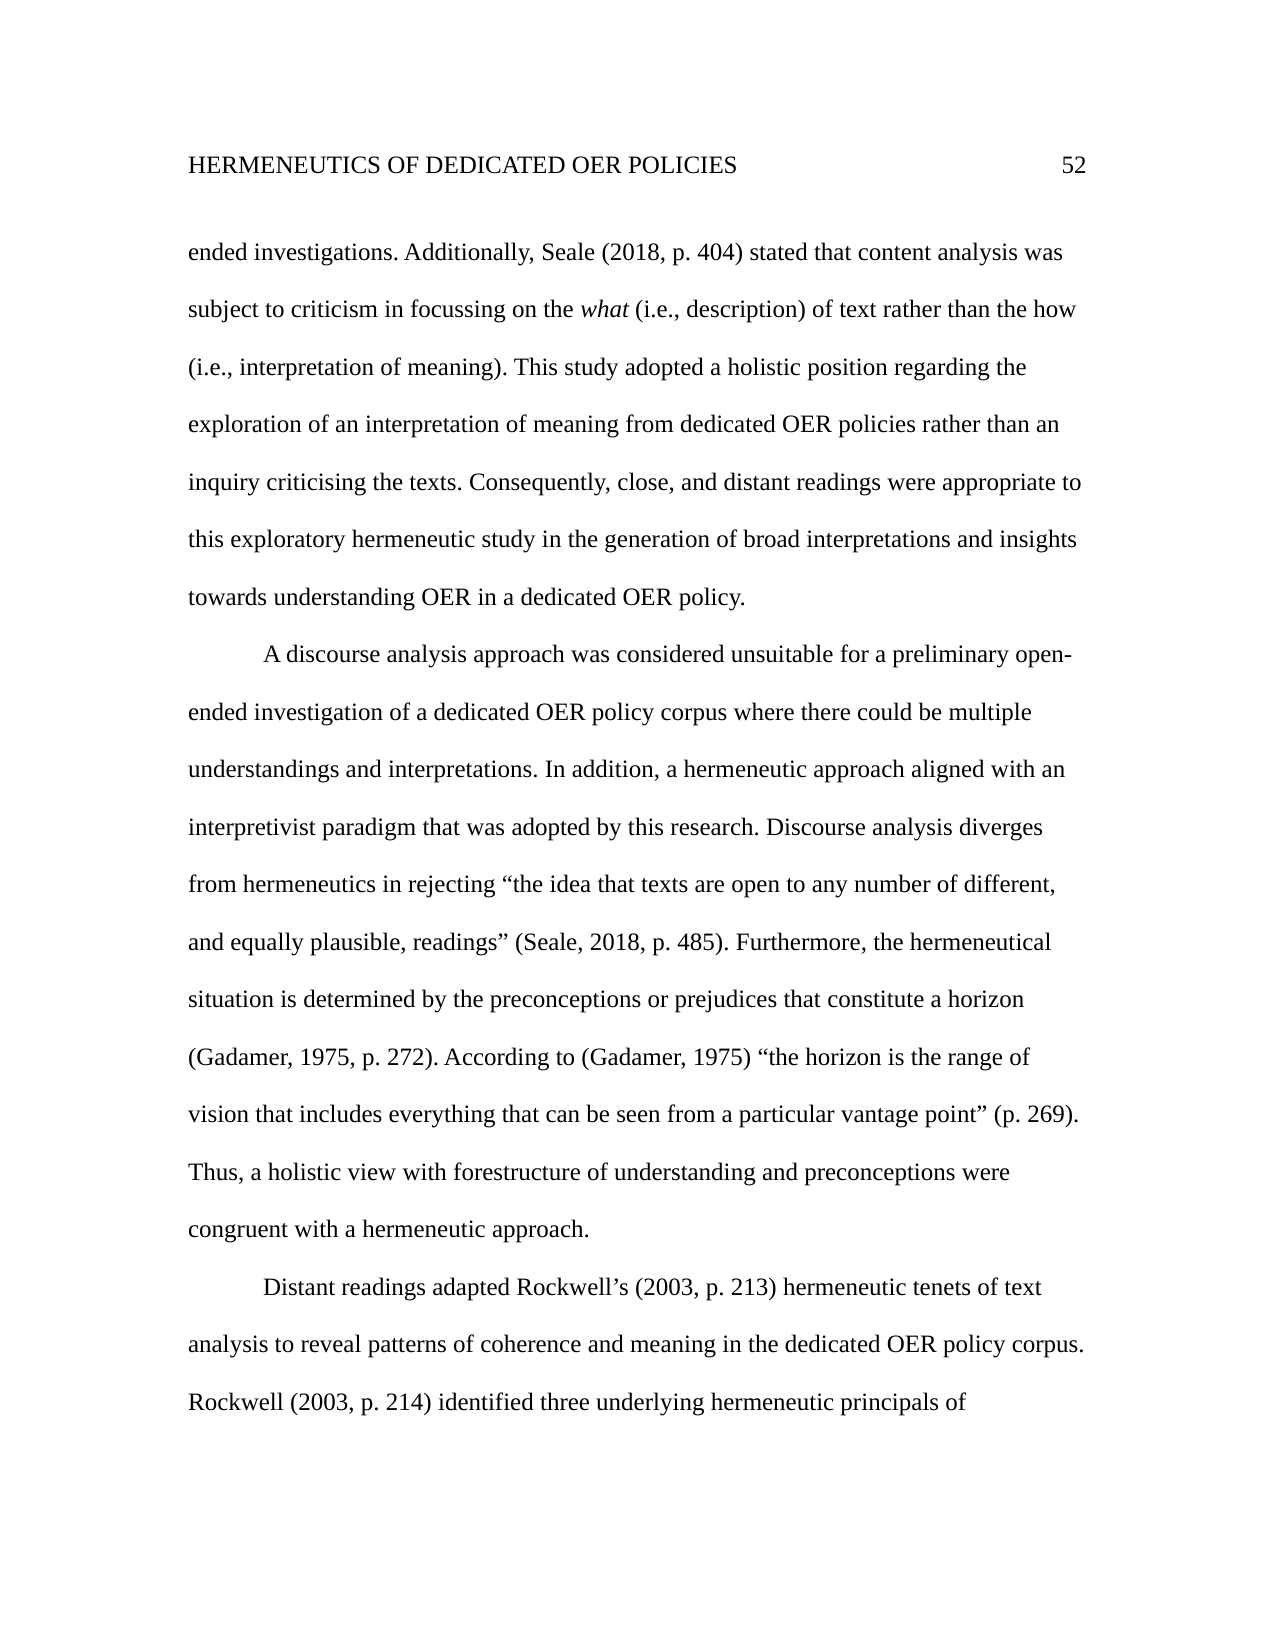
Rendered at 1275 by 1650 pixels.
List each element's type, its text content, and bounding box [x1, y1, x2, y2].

text Distant readings adapted Rockwell’s (2003, p. 213) hermeneutic tenets of text analysis to reveal patterns of coherence and meaning in the dedicated OER policy corpus. Rockwell (2003, p. 214) identified three underlying hermeneutic principals of [188, 1272, 1087, 1416]
text ended investigations. Additionally, Seale (2018, p. 404) stated that content analysis was subject to criticism in focussing on the what (i.e., description) of text rather than the how (i.e., interpretation of meaning). This study adopted a holistic position regarding the exploration of an interpretation of meaning from dedicated OER policies rather than an inquiry criticising the texts. Consequently, close, and distant readings were appropriate to this exploratory hermeneutic study in the generation of broad interpretations and insights towards understanding OER in a dedicated OER policy. [188, 237, 1087, 611]
text A discourse analysis approach was considered unsuitable for a preliminary open-ended investigation of a dedicated OER policy corpus where there could be multiple understandings and interpretations. In addition, a hermeneutic approach aligned with an interpretivist paradigm that was adopted by this research. Discourse analysis diverges from hermeneutics in rejecting “the idea that texts are open to any number of different, and equally plausible, readings” (Seale, 2018, p. 485). Furthermore, the hermeneutical situation is determined by the preconceptions or prejudices that constitute a horizon (Gadamer, 1975, p. 272). According to (Gadamer, 1975) “the horizon is the range of vision that includes everything that can be seen from a particular vantage point” (p. 269). Thus, a holistic view with forestructure of understanding and preconceptions were congruent with a hermeneutic approach. [188, 639, 1087, 1243]
